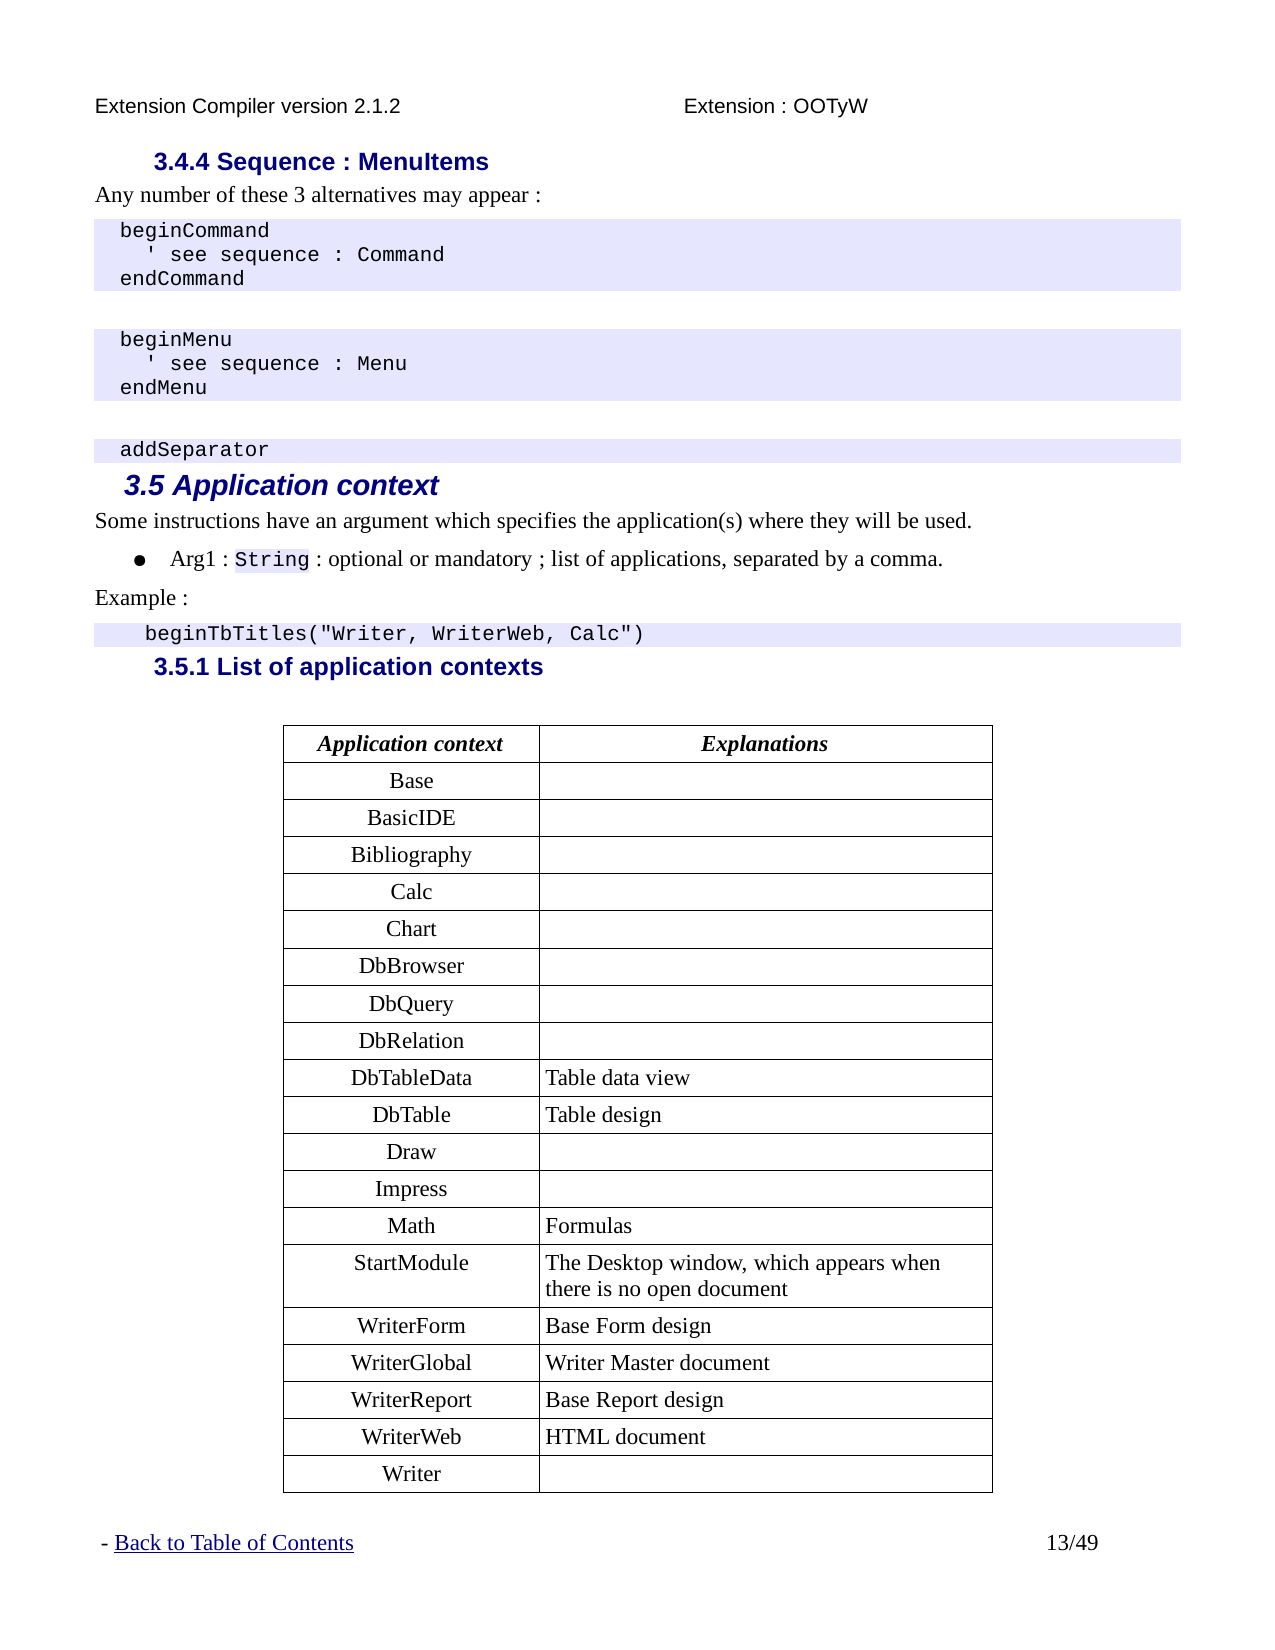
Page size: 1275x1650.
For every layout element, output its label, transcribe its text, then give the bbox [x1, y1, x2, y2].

table_cell Writer Master document [540, 1345, 992, 1381]
text beginMenu [94, 329, 1181, 353]
table_cell Math [284, 1208, 539, 1244]
table_cell WriterReport [284, 1382, 539, 1418]
table_cell Impress [284, 1171, 539, 1207]
table_cell [540, 949, 992, 984]
table_cell Base Form design [540, 1308, 992, 1344]
table_cell [540, 1134, 992, 1170]
table_cell DbBrowser [284, 949, 539, 984]
table_cell [540, 763, 992, 799]
table_cell WriterForm [284, 1308, 539, 1344]
table_cell [540, 1456, 992, 1492]
text endMenu [94, 377, 1181, 401]
text beginTbTitles("Writer, WriterWeb, Calc") [94, 623, 1181, 647]
subtitle List of application contexts [153, 653, 1181, 681]
table_cell DbTableData [284, 1060, 539, 1096]
subtitle Application context [124, 469, 1181, 502]
table_cell [540, 986, 992, 1022]
table_cell Bibliography [284, 837, 539, 873]
table_cell Chart [284, 911, 539, 947]
text Any number of these 3 alternatives may appear : [94, 181, 1181, 207]
table_cell DbQuery [284, 986, 539, 1022]
table_cell BasicIDE [284, 800, 539, 836]
table_cell Draw [284, 1134, 539, 1170]
text Some instructions have an argument which specifies the application(s) where they will be used. [94, 508, 1181, 533]
table_cell HTML document [540, 1419, 992, 1455]
text beginCommand [94, 219, 1181, 243]
table_cell [540, 1023, 992, 1059]
table_cell [540, 837, 992, 873]
table_cell StartModule [284, 1245, 539, 1307]
table_cell DbTable [284, 1097, 539, 1133]
table_cell [540, 874, 992, 910]
table_cell Writer [284, 1456, 539, 1492]
subtitle Sequence : MenuItems [153, 147, 1181, 176]
table_cell DbRelation [284, 1023, 539, 1059]
text ' see sequence : Menu [94, 353, 1181, 377]
table_cell Base [284, 763, 539, 799]
table_cell [540, 911, 992, 947]
text endCommand [94, 267, 1181, 291]
table_cell Formulas [540, 1208, 992, 1244]
table_cell [540, 800, 992, 836]
table_header Explanations [540, 726, 992, 762]
text addSeparator [94, 439, 1181, 463]
table_cell Table design [540, 1097, 992, 1133]
table_cell [540, 1171, 992, 1207]
table_cell WriterGlobal [284, 1345, 539, 1381]
text Example : [94, 585, 1181, 611]
table_cell The Desktop window, which appears when there is no open document [540, 1245, 992, 1307]
table_cell WriterWeb [284, 1419, 539, 1455]
table_cell Calc [284, 874, 539, 910]
table_header Application context [284, 726, 539, 762]
table_cell Base Report design [540, 1382, 992, 1418]
list Arg1 : String : optional or mandatory ; list of applications, separated by a comma. [132, 546, 1181, 573]
text ' see sequence : Command [94, 243, 1181, 267]
table_cell Table data view [540, 1060, 992, 1096]
